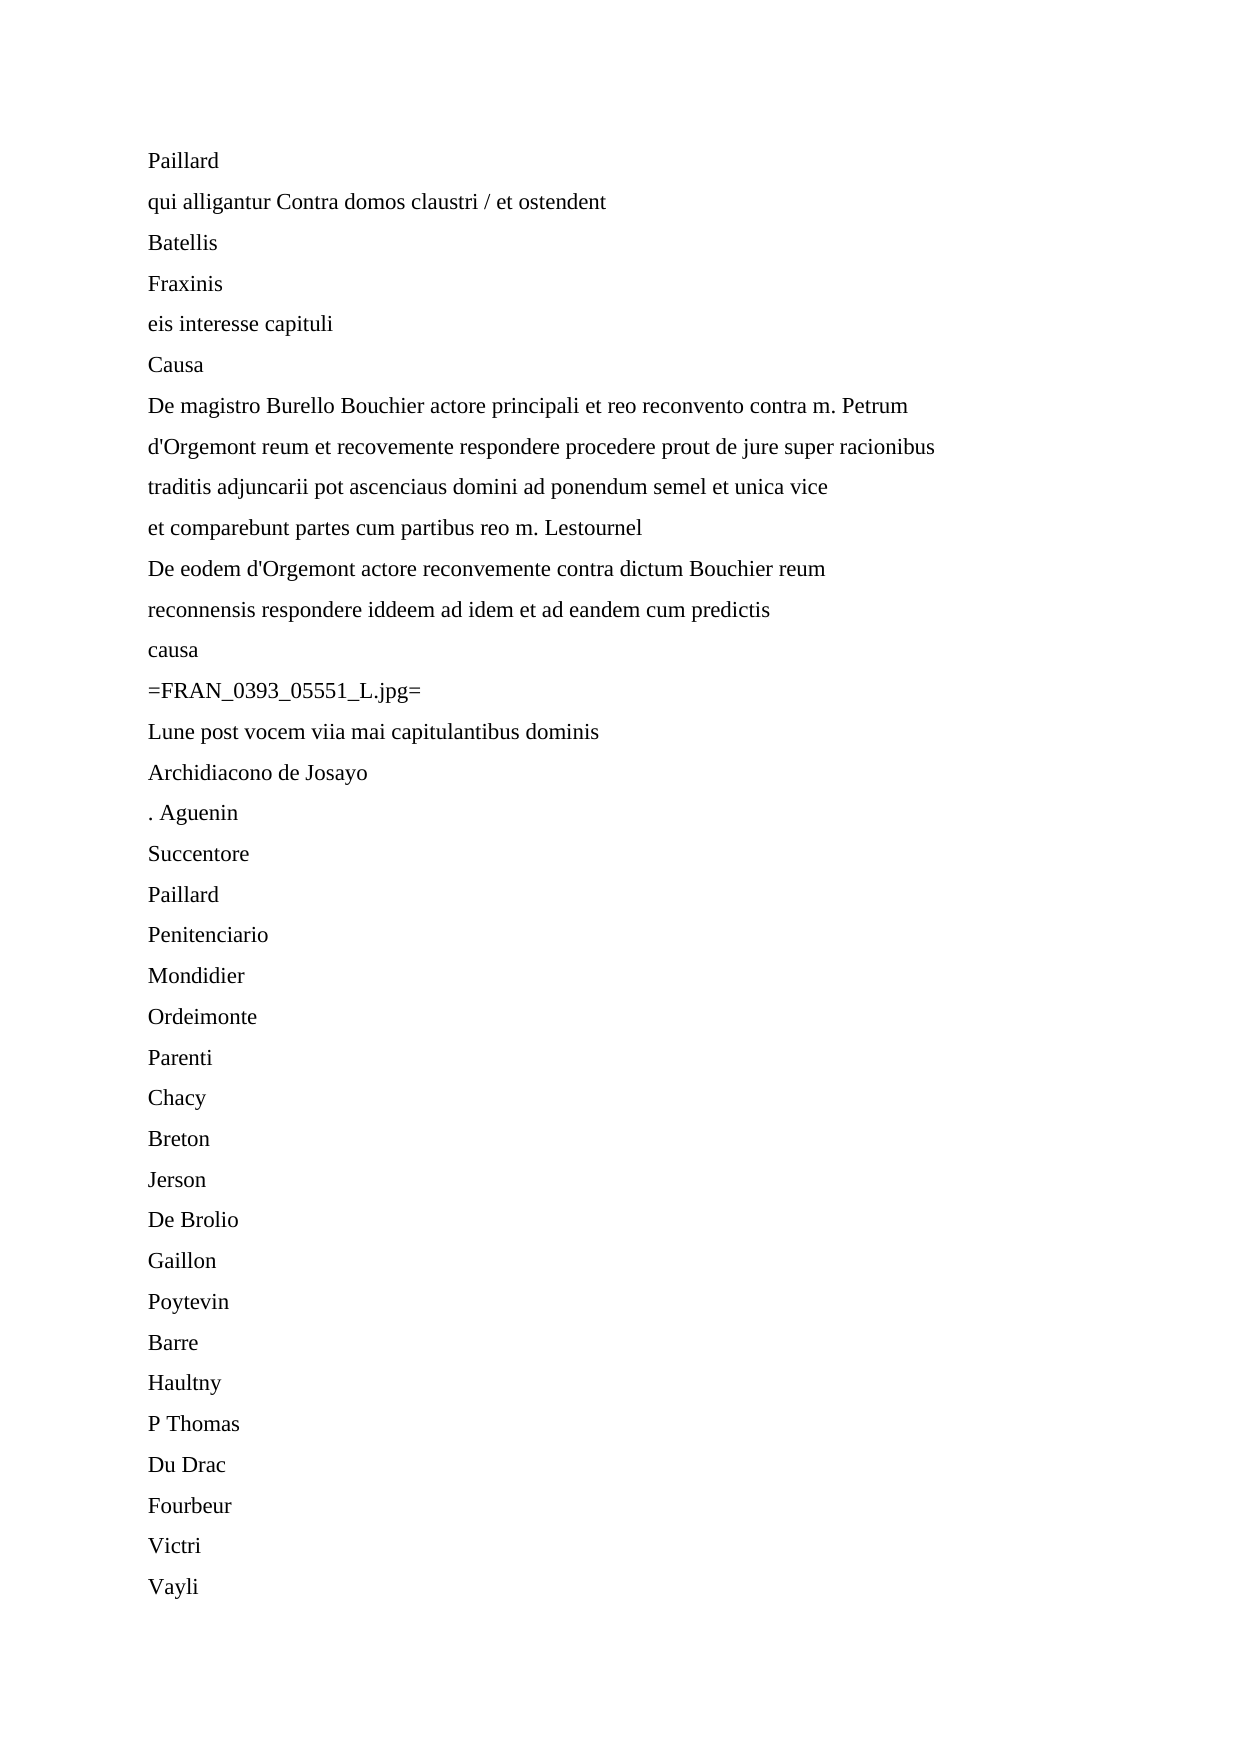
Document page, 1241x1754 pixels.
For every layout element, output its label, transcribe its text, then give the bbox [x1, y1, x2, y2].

text Du Drac [148, 1451, 1093, 1477]
text Poytevin [148, 1288, 1093, 1314]
text Paillard [148, 148, 1093, 174]
text Penitenciario [148, 921, 1093, 948]
text d'Orgemont reum et recovemente respondere procedere prout de jure super racionibus [148, 433, 1093, 459]
text Victri [148, 1532, 1093, 1559]
text Batellis [148, 229, 1093, 255]
text Lune post vocem viia mai capitulantibus dominis [148, 718, 1093, 744]
text causa [148, 636, 1093, 663]
text =FRAN_0393_05551_L.jpg= [148, 677, 1093, 703]
text De Brolio [148, 1207, 1093, 1233]
text De magistro Burello Bouchier actore principali et reo reconvento contra m. Petrum [148, 392, 1093, 418]
text Fourbeur [148, 1492, 1093, 1518]
text . Aguenin [148, 799, 1093, 826]
text Archidiacono de Josayo [148, 758, 1093, 785]
text Barre [148, 1329, 1093, 1355]
text reconnensis respondere iddeem ad idem et ad eandem cum predictis [148, 596, 1093, 622]
text Breton [148, 1125, 1093, 1151]
text Haultny [148, 1369, 1093, 1396]
text Chacy [148, 1084, 1093, 1111]
text P Thomas [148, 1410, 1093, 1437]
text Paillard [148, 881, 1093, 907]
text et comparebunt partes cum partibus reo m. Lestournel [148, 514, 1093, 541]
text Parenti [148, 1044, 1093, 1070]
text Succentore [148, 840, 1093, 866]
text De eodem d'Orgemont actore reconvemente contra dictum Bouchier reum [148, 555, 1093, 581]
text traditis adjuncarii pot ascenciaus domini ad ponendum semel et unica vice [148, 473, 1093, 500]
text eis interesse capituli [148, 311, 1093, 337]
text Jerson [148, 1166, 1093, 1192]
text Mondidier [148, 962, 1093, 988]
text Ordeimonte [148, 1003, 1093, 1029]
text Causa [148, 351, 1093, 378]
text Vayli [148, 1573, 1093, 1599]
text Gaillon [148, 1247, 1093, 1274]
text Fraxinis [148, 270, 1093, 296]
text qui alligantur Contra domos claustri / et ostendent [148, 188, 1093, 215]
